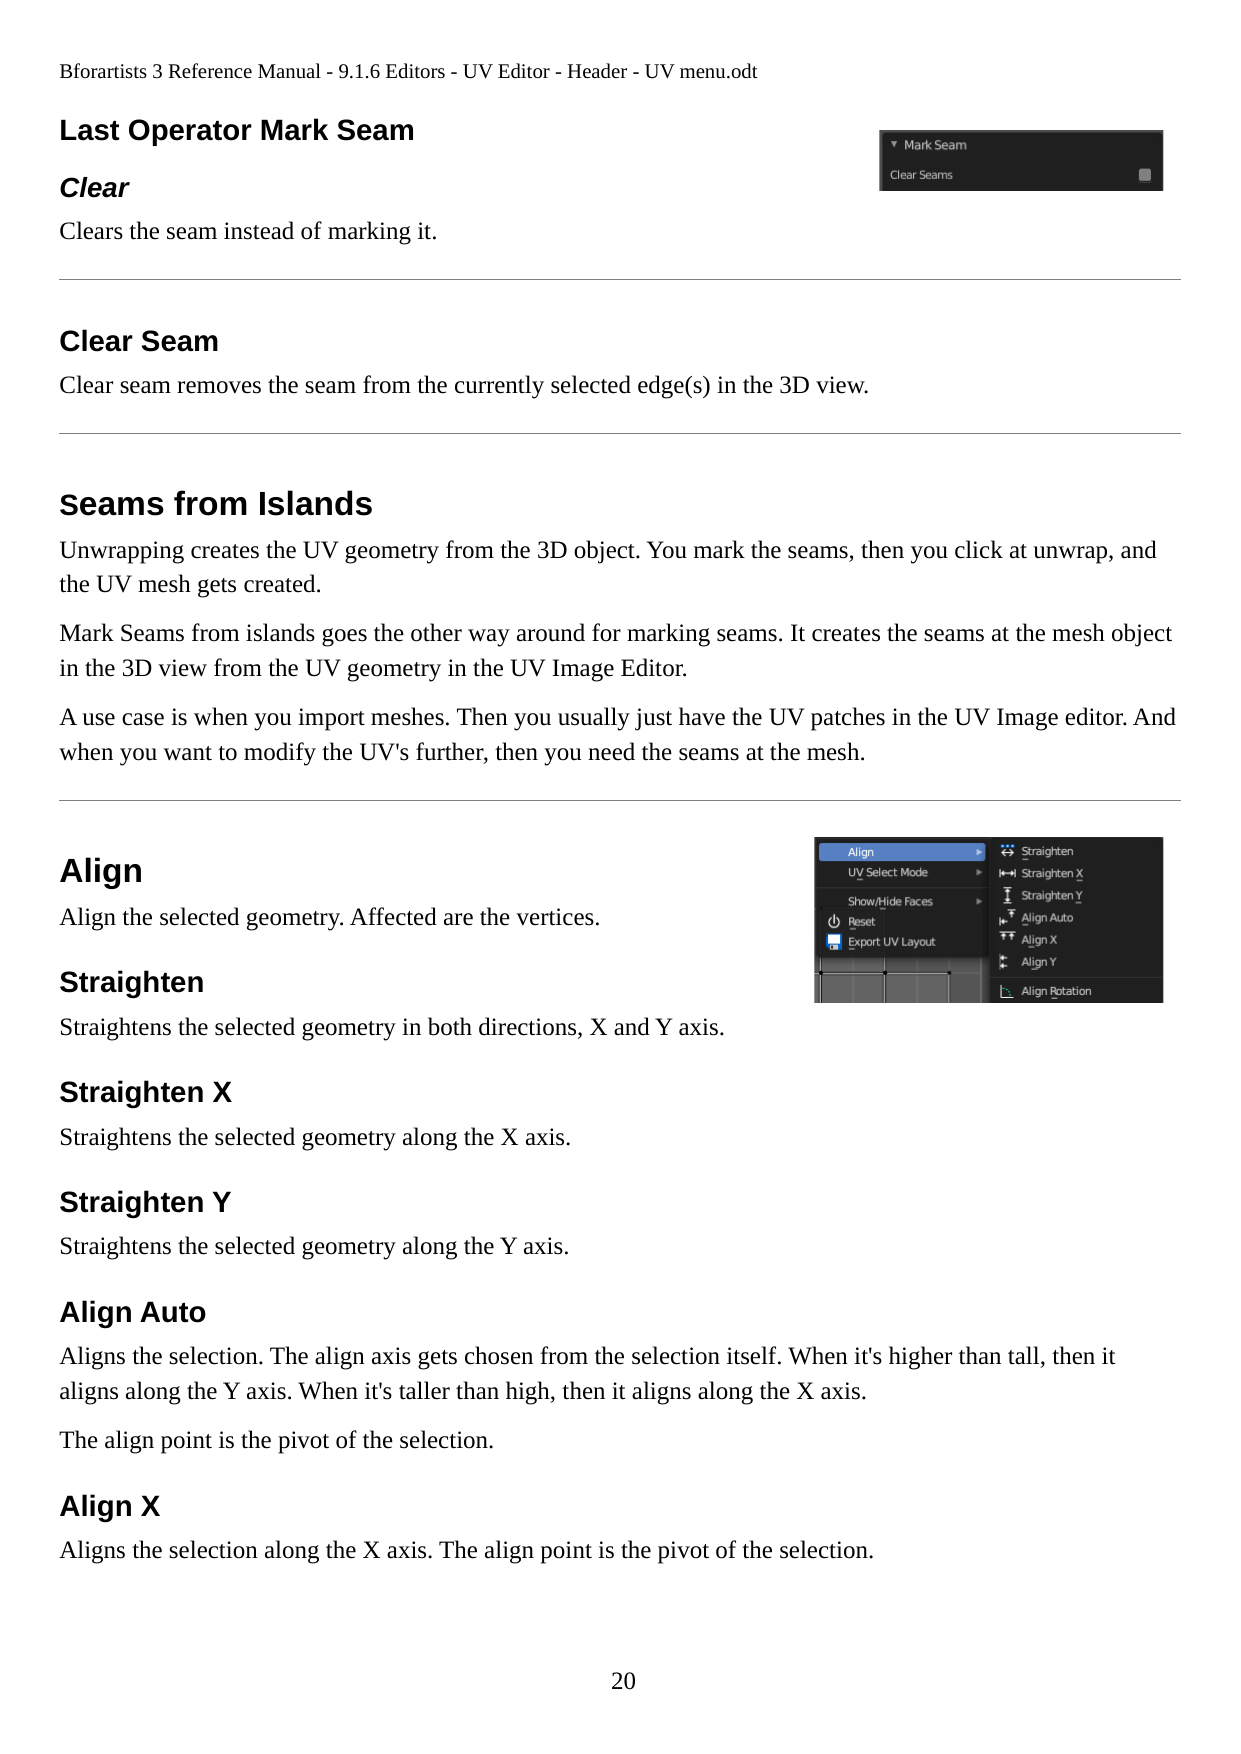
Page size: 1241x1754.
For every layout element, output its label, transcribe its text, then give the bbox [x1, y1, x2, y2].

subtitle Clear [59, 171, 1181, 203]
picture [814, 837, 1164, 1003]
text The align point is the pivot of the selection. [59, 1425, 1181, 1454]
subtitle Last Operator Mark Seam [59, 113, 1181, 146]
text Aligns the selection. The align axis gets chosen from the selection itself. When it's higher than tall, then it aligns along the Y axis. When it's taller than high, then it aligns along the X axis. [59, 1341, 1181, 1404]
text A use case is when you import meshes. Then you usually just have the UV patches in the UV Image editor. And when you want to modify the UV's further, then you need the seams at the mesh. [59, 702, 1181, 765]
text Aligns the selection along the X axis. The align point is the pivot of the selection. [59, 1535, 1181, 1563]
subtitle Straighten [59, 965, 814, 999]
subtitle [1164, 965, 1181, 999]
text Straightens the selected geometry in both directions, X and Y axis. [59, 1012, 1181, 1040]
subtitle Seams from Islands [59, 484, 1181, 522]
subtitle Clear Seam [59, 323, 1181, 357]
text Straightens the selected geometry along the Y axis. [59, 1231, 1181, 1260]
subtitle Straighten X [59, 1075, 1181, 1109]
text Unwrapping creates the UV geometry from the 3D object. You mark the seams, then you click at unwrap, and the UV mesh gets created. [59, 535, 1181, 598]
text Clear seam removes the seam from the currently selected edge(s) in the 3D view. [59, 370, 1181, 398]
text Straightens the selected geometry along the X axis. [59, 1122, 1181, 1150]
subtitle Align [59, 851, 814, 889]
subtitle [1164, 851, 1181, 889]
text Clears the seam instead of marking it. [59, 216, 1181, 244]
text Mark Seams from islands goes the other way around for marking seams. It creates the seams at the mesh object in the 3D view from the UV geometry in the UV Image Editor. [59, 618, 1181, 682]
subtitle Straighten Y [59, 1185, 1181, 1219]
text Align the selected geometry. Affected are the vertices. [59, 902, 814, 931]
subtitle Align X [59, 1488, 1181, 1522]
subtitle Align Auto [59, 1295, 1181, 1329]
picture [879, 130, 1164, 191]
